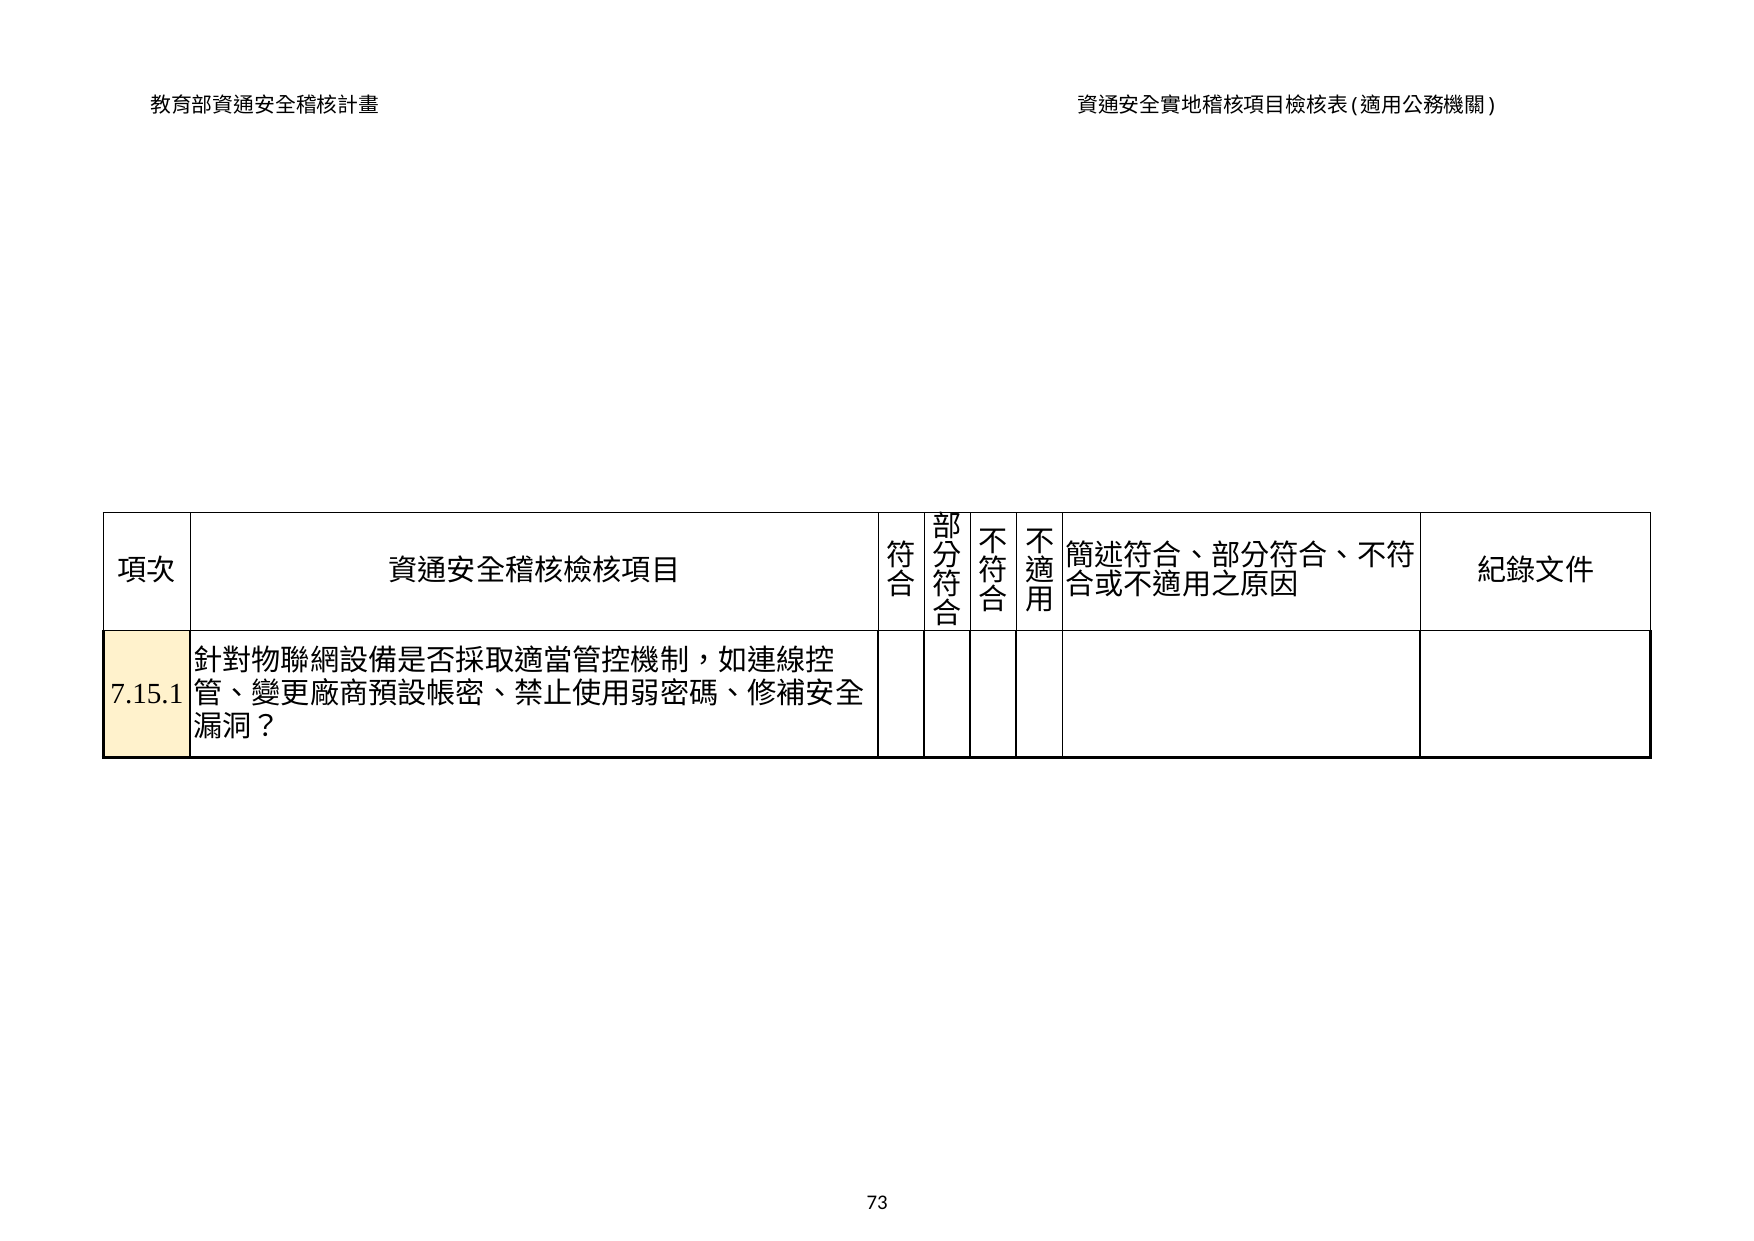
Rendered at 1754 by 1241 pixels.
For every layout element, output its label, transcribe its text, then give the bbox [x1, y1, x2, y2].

table_header 符合 [879, 513, 924, 630]
table_header 部分符合 [925, 513, 970, 630]
table_cell [925, 631, 969, 756]
table_header 不符合 [971, 513, 1016, 630]
table_cell [1017, 631, 1062, 756]
table_cell [879, 631, 923, 756]
table_header 紀錄文件 [1421, 513, 1650, 630]
table_header 簡述符合、部分符合、不符合或不適用之原因 [1063, 513, 1420, 630]
table_cell 針對物聯網設備是否採取適當管控機制，如連線控管、變更廠商預設帳密、禁止使用弱密碼、修補安全漏洞？ [191, 631, 877, 756]
table_header 不適用 [1017, 513, 1062, 630]
table_cell [971, 631, 1015, 756]
table_header 項次 [104, 513, 190, 630]
table_cell [1063, 631, 1419, 756]
table_cell [1421, 631, 1649, 756]
table_cell 7.15.1 [105, 631, 189, 756]
table_header 資通安全稽核檢核項目 [191, 513, 878, 630]
